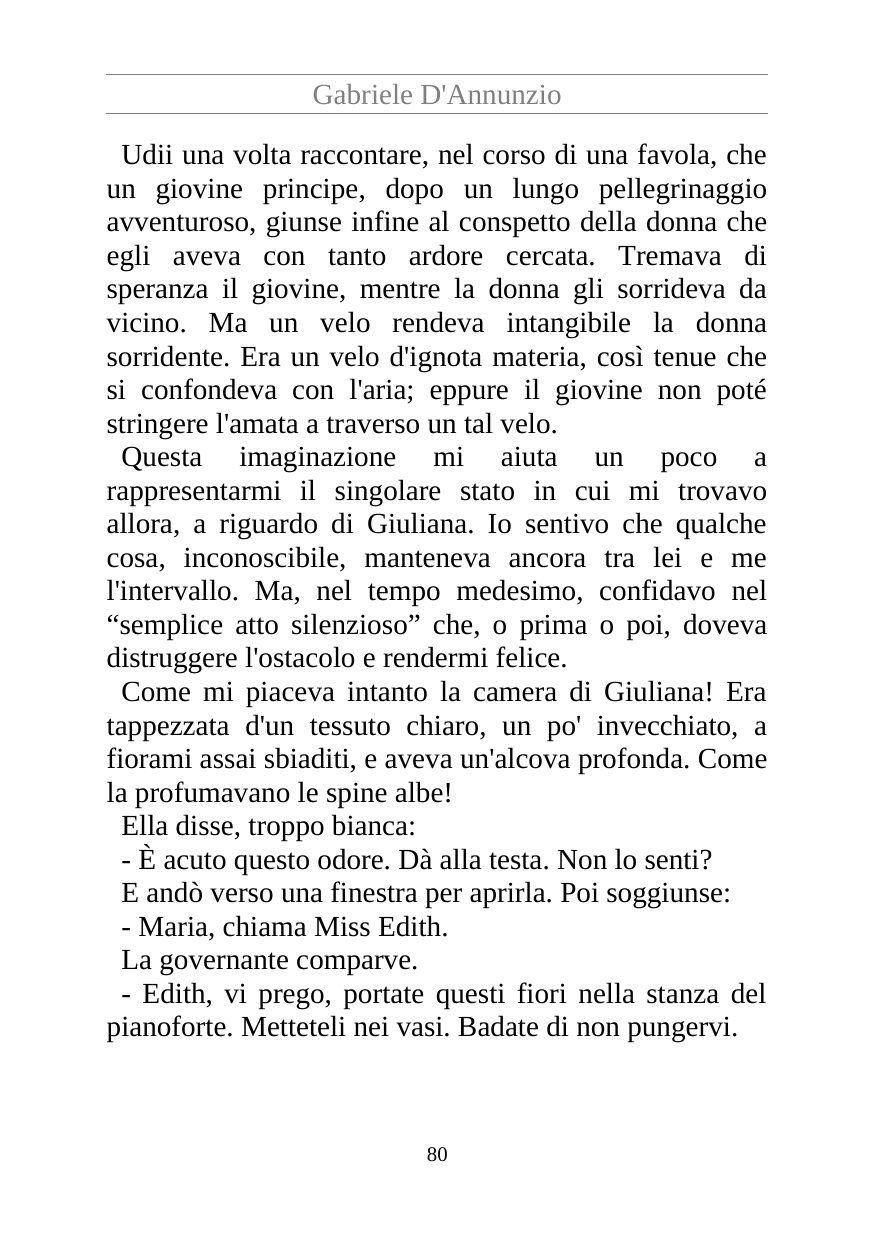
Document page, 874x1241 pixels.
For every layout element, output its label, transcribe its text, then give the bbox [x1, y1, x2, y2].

text - È acuto questo odore. Dà alla testa. Non lo senti? [106, 842, 768, 875]
text La governante comparve. [106, 942, 768, 976]
text Questa imaginazione mi aiuta un poco a rappresentarmi il singolare stato in cui mi trovavo allora, a riguardo di Giuliana. Io sentivo che qualche cosa, inconoscibile, manteneva ancora tra lei e me l'intervallo. Ma, nel tempo medesimo, confidavo nel “semplice atto silenzioso” che, o prima o poi, doveva distruggere l'ostacolo e rendermi felice. [106, 439, 768, 674]
text E andò verso una finestra per aprirla. Poi soggiunse: [106, 875, 768, 909]
text Come mi piaceva intanto la camera di Giuliana! Era tappezzata d'un tessuto chiaro, un po' invecchiato, a fiorami assai sbiaditi, e aveva un'alcova profonda. Come la profumavano le spine albe! [106, 674, 768, 808]
text - Edith, vi prego, portate questi fiori nella stanza del pianoforte. Metteteli nei vasi. Badate di non pungervi. [106, 976, 768, 1043]
text Ella disse, troppo bianca: [106, 808, 768, 842]
text - Maria, chiama Miss Edith. [106, 909, 768, 942]
text Udii una volta raccontare, nel corso di una favola, che un giovine principe, dopo un lungo pellegrinaggio avventuroso, giunse infine al conspetto della donna che egli aveva con tanto ardore cercata. Tremava di speranza il giovine, mentre la donna gli sorrideva da vicino. Ma un velo rendeva intangibile la donna sorridente. Era un velo d'ignota materia, così tenue che si confondeva con l'aria; eppure il giovine non poté stringere l'amata a traverso un tal velo. [106, 137, 768, 439]
